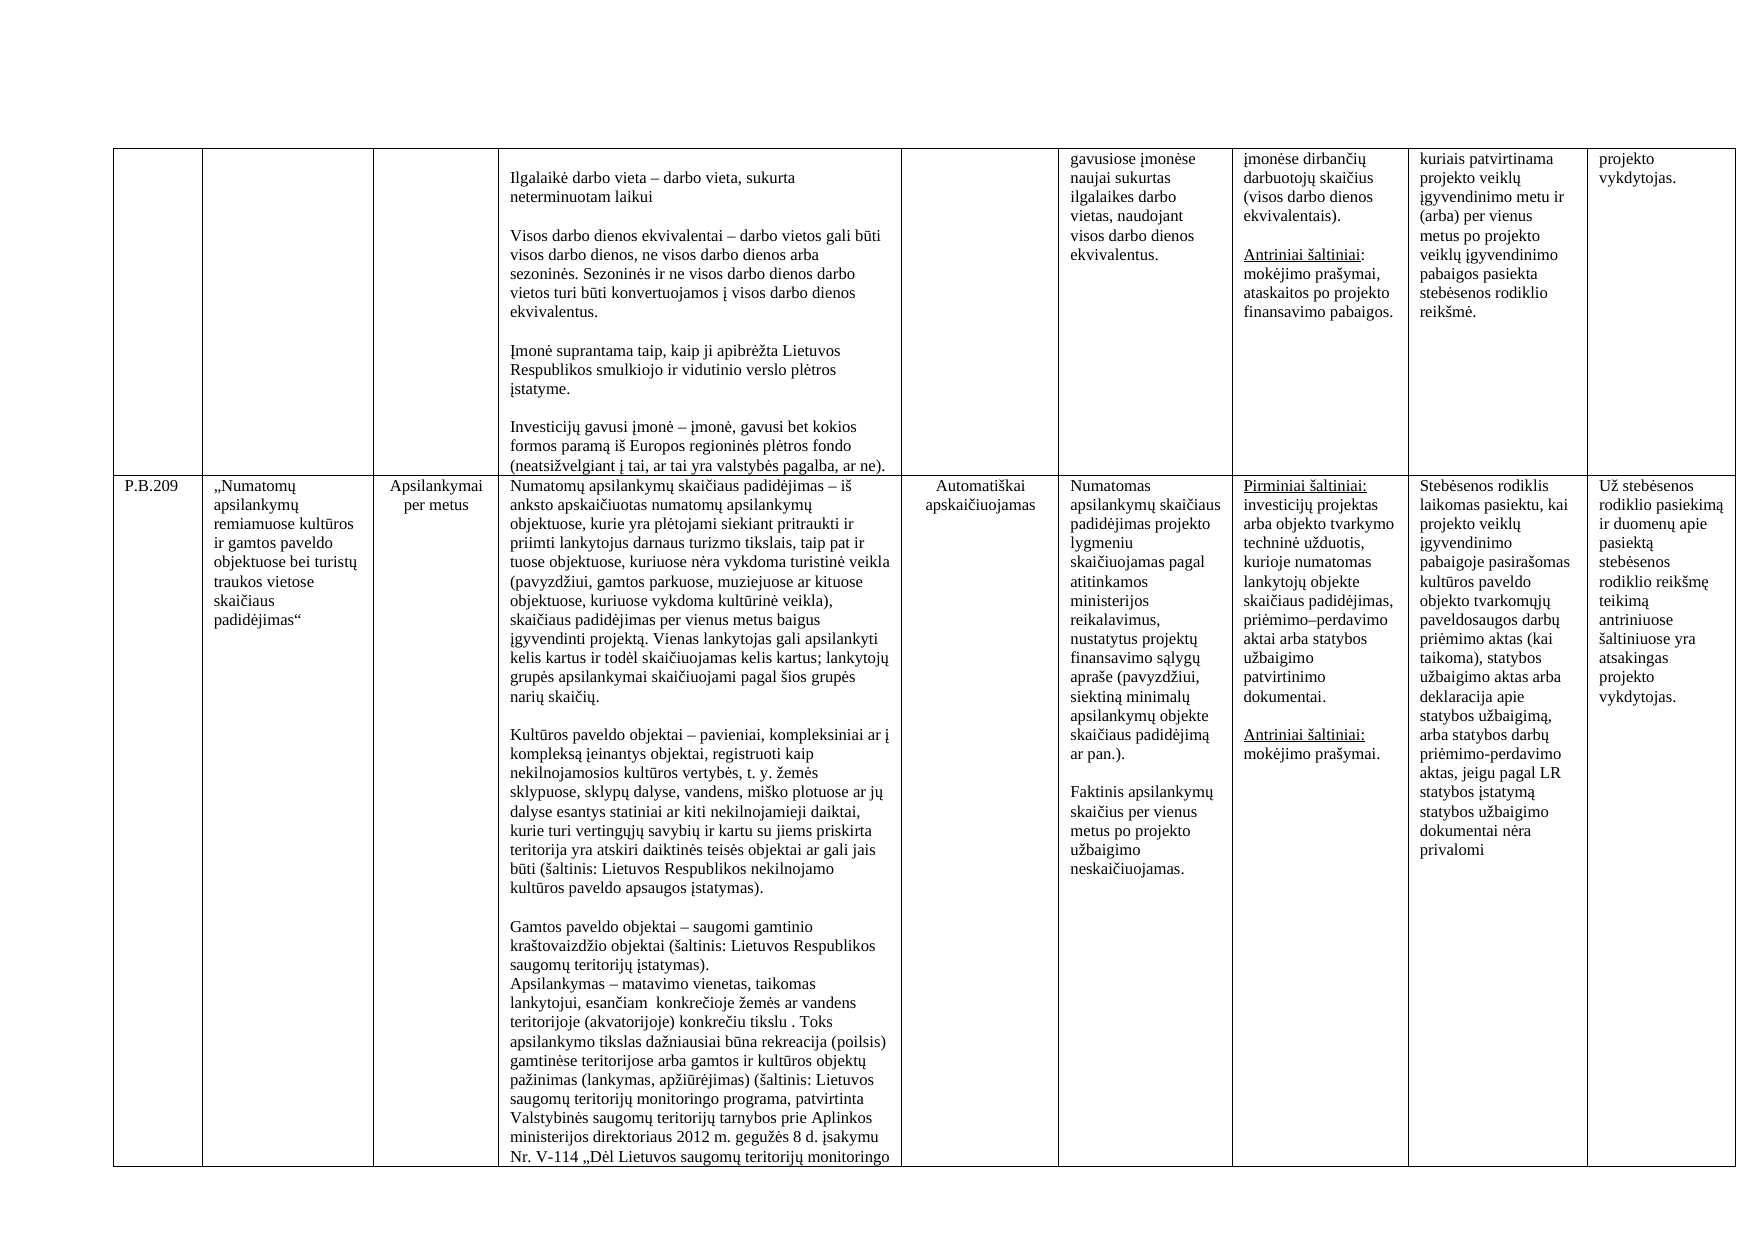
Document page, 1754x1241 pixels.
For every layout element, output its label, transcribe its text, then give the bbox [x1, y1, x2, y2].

table_cell Ilgalaikė darbo vieta – darbo vieta, sukurta neterminuotam laikui Visos darbo dienos ekvivalentai – darbo vietos gali būti visos darbo dienos, ne visos darbo dienos arba sezoninės. Sezoninės ir ne visos darbo dienos darbo vietos turi būti konvertuojamos į visos darbo dienos ekvivalentus. Įmonė suprantama taip, kaip ji apibrėžta Lietuvos Respublikos smulkiojo ir vidutinio verslo plėtros įstatyme. Investicijų gavusi įmonė – įmonė, gavusi bet kokios formos paramą iš Europos regioninės plėtros fondo (neatsižvelgiant į tai, ar tai yra valstybės pagalba, ar ne). [499, 149, 901, 474]
table_cell Stebėsenos rodiklis laikomas pasiektu, kai projekto veiklų įgyvendinimo pabaigoje pasirašomas kultūros paveldo objekto tvarkomųjų paveldosaugos darbų priėmimo aktas (kai taikoma), statybos užbaigimo aktas arba deklaracija apie statybos užbaigimą, arba statybos darbų priėmimo-perdavimo aktas, jeigu pagal LR statybos įstatymą statybos užbaigimo dokumentai nėra privalomi [1409, 476, 1587, 1166]
table_cell Už stebėsenos rodiklio pasiekimą ir duomenų apie pasiektą stebėsenos rodiklio reikšmę teikimą antriniuose šaltiniuose yra atsakingas projekto vykdytojas. [1588, 476, 1735, 1166]
table_cell [902, 149, 1058, 474]
table_cell įmonėse dirbančių darbuotojų skaičius (visos darbo dienos ekvivalentais). Antriniai šaltiniai: mokėjimo prašymai, ataskaitos po projekto finansavimo pabaigos. [1233, 149, 1408, 474]
table_cell Apsilankymai per metus [374, 476, 498, 1166]
table_cell [374, 149, 498, 474]
table_cell Automatiškai apskaičiuojamas [902, 476, 1058, 1166]
table_cell [114, 149, 202, 474]
table_cell kuriais patvirtinama projekto veiklų įgyvendinimo metu ir (arba) per vienus metus po projekto veiklų įgyvendinimo pabaigos pasiekta stebėsenos rodiklio reikšmė. [1409, 149, 1587, 474]
table_cell [203, 149, 373, 474]
table_cell „Numatomų apsilankymų remiamuose kultūros ir gamtos paveldo objektuose bei turistų traukos vietose skaičiaus padidėjimas“ [203, 476, 373, 1166]
table_cell gavusiose įmonėse naujai sukurtas ilgalaikes darbo vietas, naudojant visos darbo dienos ekvivalentus. [1059, 149, 1232, 474]
table_cell projekto vykdytojas. [1588, 149, 1735, 474]
table_cell Pirminiai šaltiniai: investicijų projektas arba objekto tvarkymo techninė užduotis, kurioje numatomas lankytojų objekte skaičiaus padidėjimas, priėmimo–perdavimo aktai arba statybos užbaigimo patvirtinimo dokumentai. Antriniai šaltiniai: mokėjimo prašymai. [1233, 476, 1408, 1166]
table_cell P.B.209 [114, 476, 202, 1166]
table_cell Numatomas apsilankymų skaičiaus padidėjimas projekto lygmeniu skaičiuojamas pagal atitinkamos ministerijos reikalavimus, nustatytus projektų finansavimo sąlygų apraše (pavyzdžiui, siektiną minimalų apsilankymų objekte skaičiaus padidėjimą ar pan.). Faktinis apsilankymų skaičius per vienus metus po projekto užbaigimo neskaičiuojamas. [1059, 476, 1232, 1166]
table_cell Numatomų apsilankymų skaičiaus padidėjimas – iš anksto apskaičiuotas numatomų apsilankymų objektuose, kurie yra plėtojami siekiant pritraukti ir priimti lankytojus darnaus turizmo tikslais, taip pat ir tuose objektuose, kuriuose nėra vykdoma turistinė veikla (pavyzdžiui, gamtos parkuose, muziejuose ar kituose objektuose, kuriuose vykdoma kultūrinė veikla), skaičiaus padidėjimas per vienus metus baigus įgyvendinti projektą. Vienas lankytojas gali apsilankyti kelis kartus ir todėl skaičiuojamas kelis kartus; lankytojų grupės apsilankymai skaičiuojami pagal šios grupės narių skaičių. Kultūros paveldo objektai – pavieniai, kompleksiniai ar į kompleksą įeinantys objektai, registruoti kaip nekilnojamosios kultūros vertybės, t. y. žemės sklypuose, sklypų dalyse, vandens, miško plotuose ar jų dalyse esantys statiniai ar kiti nekilnojamieji daiktai, kurie turi vertingųjų savybių ir kartu su jiems priskirta teritorija yra atskiri daiktinės teisės objektai ar gali jais būti (šaltinis: Lietuvos Respublikos nekilnojamo kultūros paveldo apsaugos įstatymas). Gamtos paveldo objektai – saugomi gamtinio kraštovaizdžio objektai (šaltinis: Lietuvos Respublikos saugomų teritorijų įstatymas). Apsilankymas – matavimo vienetas, taikomas lankytojui, esančiam konkrečioje žemės ar vandens teritorijoje (akvatorijoje) konkrečiu tikslu . Toks apsilankymo tikslas dažniausiai būna rekreacija (poilsis) gamtinėse teritorijose arba gamtos ir kultūros objektų pažinimas (lankymas, apžiūrėjimas) (šaltinis: Lietuvos saugomų teritorijų monitoringo programa, patvirtinta Valstybinės saugomų teritorijų tarnybos prie Aplinkos ministerijos direktoriaus 2012 m. gegužės 8 d. įsakymu Nr. V-114 „Dėl Lietuvos saugomų teritorijų monitoringo [499, 476, 901, 1166]
